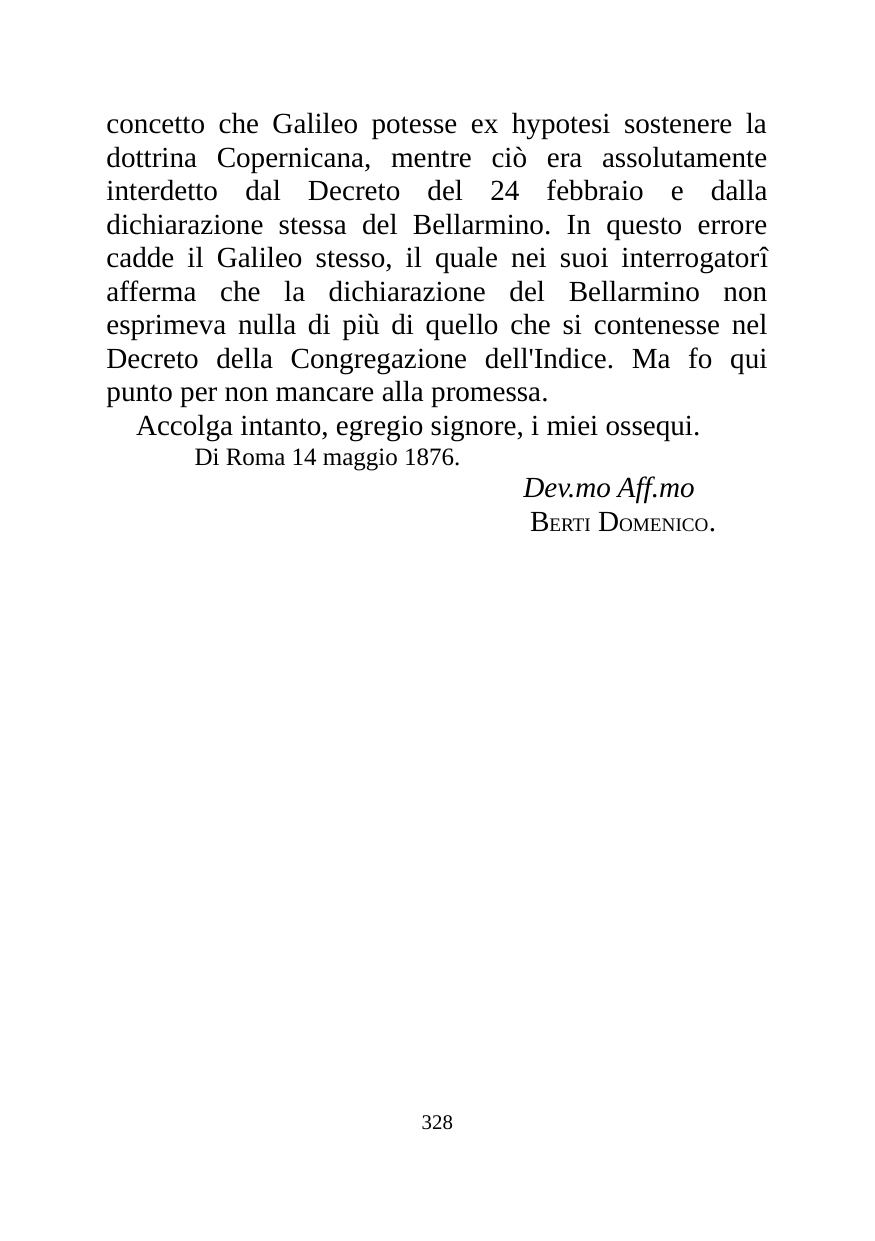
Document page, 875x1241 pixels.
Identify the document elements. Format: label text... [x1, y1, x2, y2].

text Berti Domenico. [106, 504, 716, 537]
text Dev.mo Aff.mo [106, 470, 697, 504]
text Di Roma 14 maggio 1876. [165, 442, 768, 470]
text concetto che Galileo potesse ex hypotesi sostenere la dottrina Copernicana, mentre ciò era assolutamente interdetto dal Decreto del 24 febbraio e dalla dichiarazione stessa del Bellarmino. In questo errore cadde il Galileo stesso, il quale nei suoi interrogatorî afferma che la dichiarazione del Bellarmino non esprimeva nulla di più di quello che si contenesse nel Decreto della Congregazione dell'Indice. Ma fo qui punto per non mancare alla promessa. [106, 106, 768, 408]
text Accolga intanto, egregio signore, i miei ossequi. [106, 408, 768, 442]
